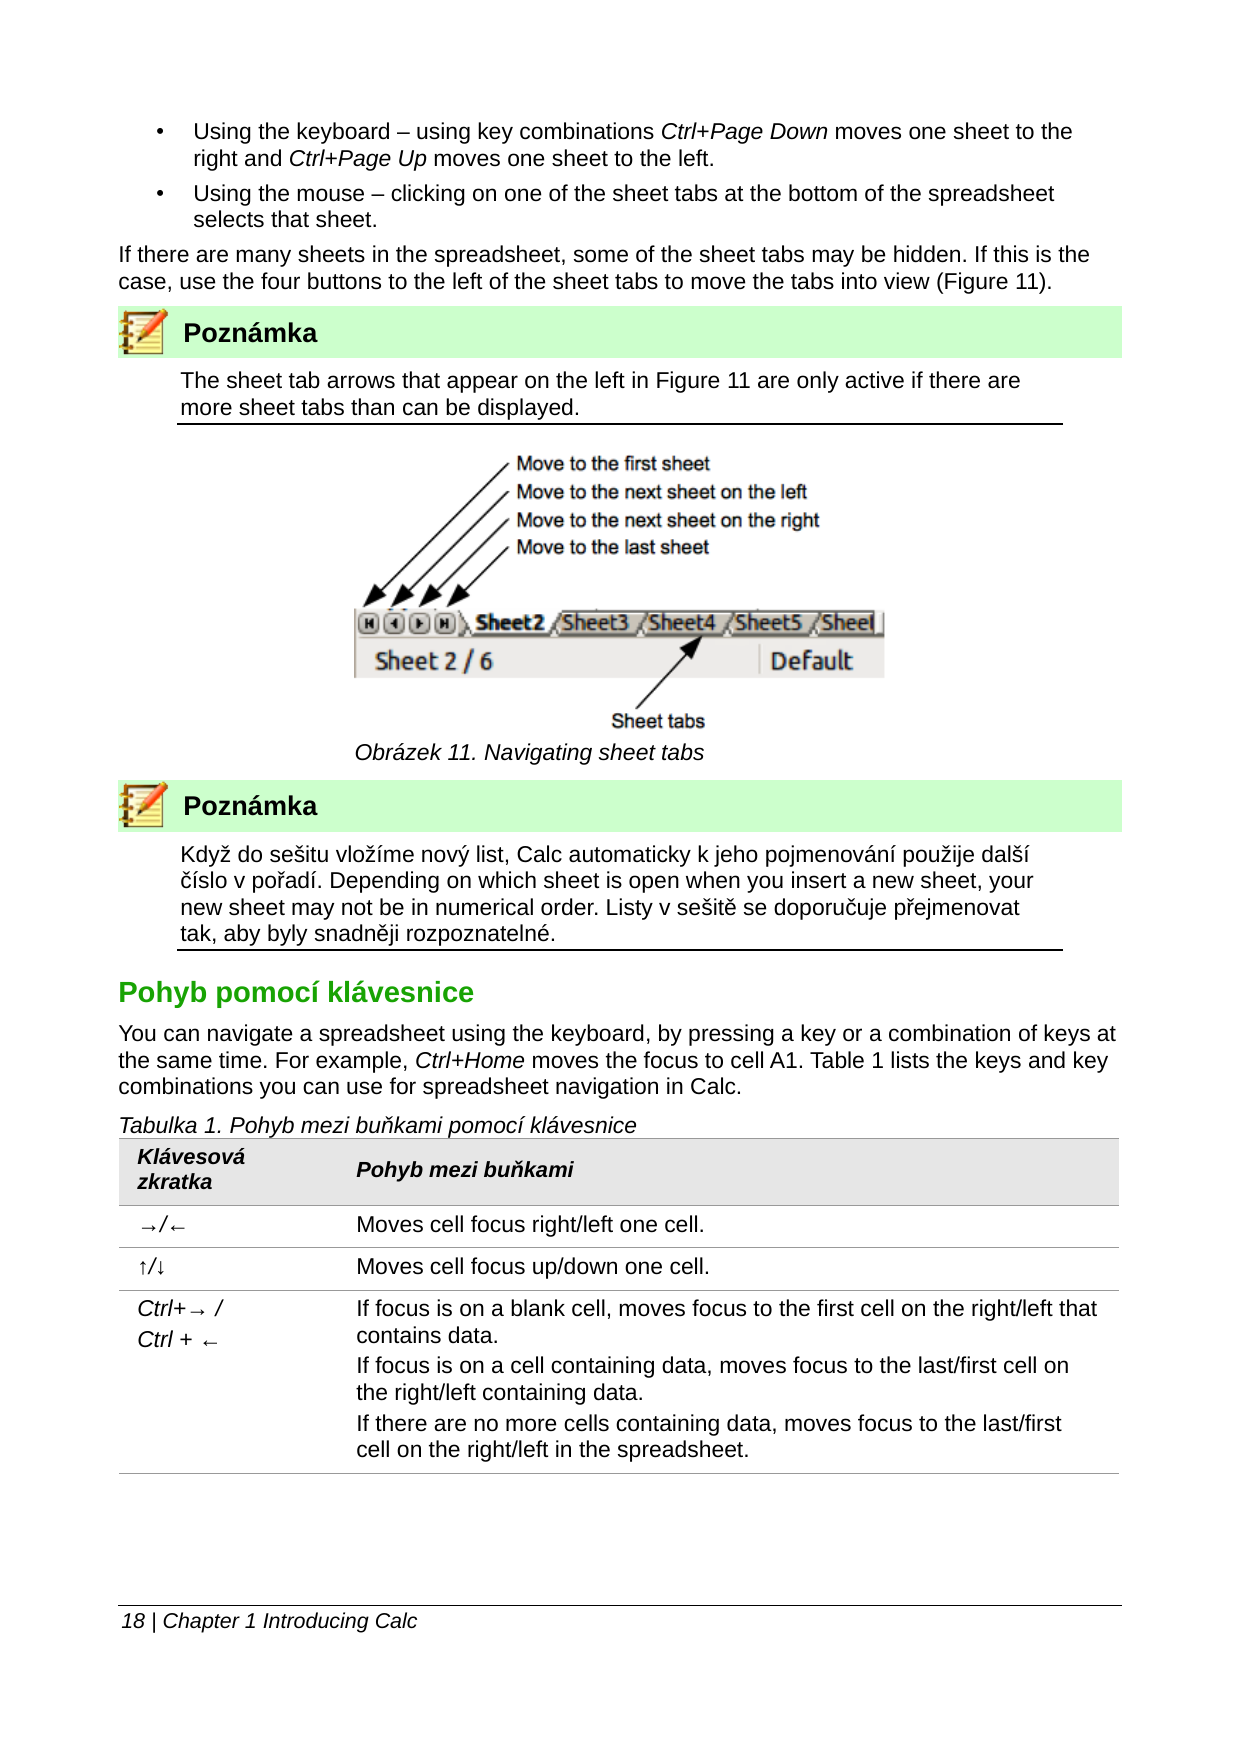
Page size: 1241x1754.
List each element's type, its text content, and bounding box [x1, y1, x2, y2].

picture [354, 446, 886, 739]
table_cell ↑/↓ [119, 1248, 338, 1289]
subtitle Pohyb pomocí klávesnice [118, 975, 1122, 1008]
table_cell Moves cell focus up/down one cell. [338, 1248, 1119, 1289]
text Tabulka 1. Pohyb mezi buňkami pomocí klávesnice [118, 1112, 1122, 1138]
table_header Pohyb mezi buňkami [338, 1139, 1119, 1205]
list Using the mouse – clicking on one of the sheet tabs at the bottom of the spreadsheet selects that sheet. [156, 180, 1122, 232]
subtitle Poznámka [118, 306, 1122, 358]
table_cell →/← [119, 1206, 338, 1247]
picture [119, 780, 170, 831]
subtitle Poznámka [118, 780, 1122, 832]
text You can navigate a spreadsheet using the keyboard, by pressing a key or a combination of keys at the same time. For example, Ctrl+Home moves the focus to cell A1. Table 1 lists the keys and key combinations you can use for spreadsheet navigation in Calc. [118, 1020, 1122, 1099]
list Using the keyboard – using key combinations Ctrl+Page Down moves one sheet to the right and Ctrl+Page Up moves one sheet to the left. [156, 118, 1122, 171]
table_header Klávesová zkratka [119, 1139, 338, 1205]
text Obrázek 11. Navigating sheet tabs [354, 739, 886, 765]
text The sheet tab arrows that appear on the left in Figure 11 are only active if there are more sheet tabs than can be displayed. [177, 364, 1063, 423]
table_cell If focus is on a blank cell, moves focus to the first cell on the right/left that contains data. If focus is on a cell containing data, moves focus to the last/first cell on the right/left containing data. If there are no more cells containing data, moves focus to the last/first cell on the right/left in the spreadsheet. [338, 1291, 1119, 1473]
table_cell Ctrl+→ / Ctrl + ← [119, 1291, 338, 1473]
text Když do sešitu vložíme nový list, Calc automaticky k jeho pojmenování použije další číslo v pořadí. Depending on which sheet is open when you insert a new sheet, your new sheet may not be in numerical order. Listy v sešitě se doporučuje přejmenovat tak, aby byly snadněji rozpoznatelné. [177, 838, 1063, 949]
picture [119, 307, 170, 358]
text If there are many sheets in the spreadsheet, some of the sheet tabs may be hidden. If this is the case, use the four buttons to the left of the sheet tabs to move the tabs into view (Figure 11). [118, 241, 1122, 294]
table_cell Moves cell focus right/left one cell. [338, 1206, 1119, 1247]
